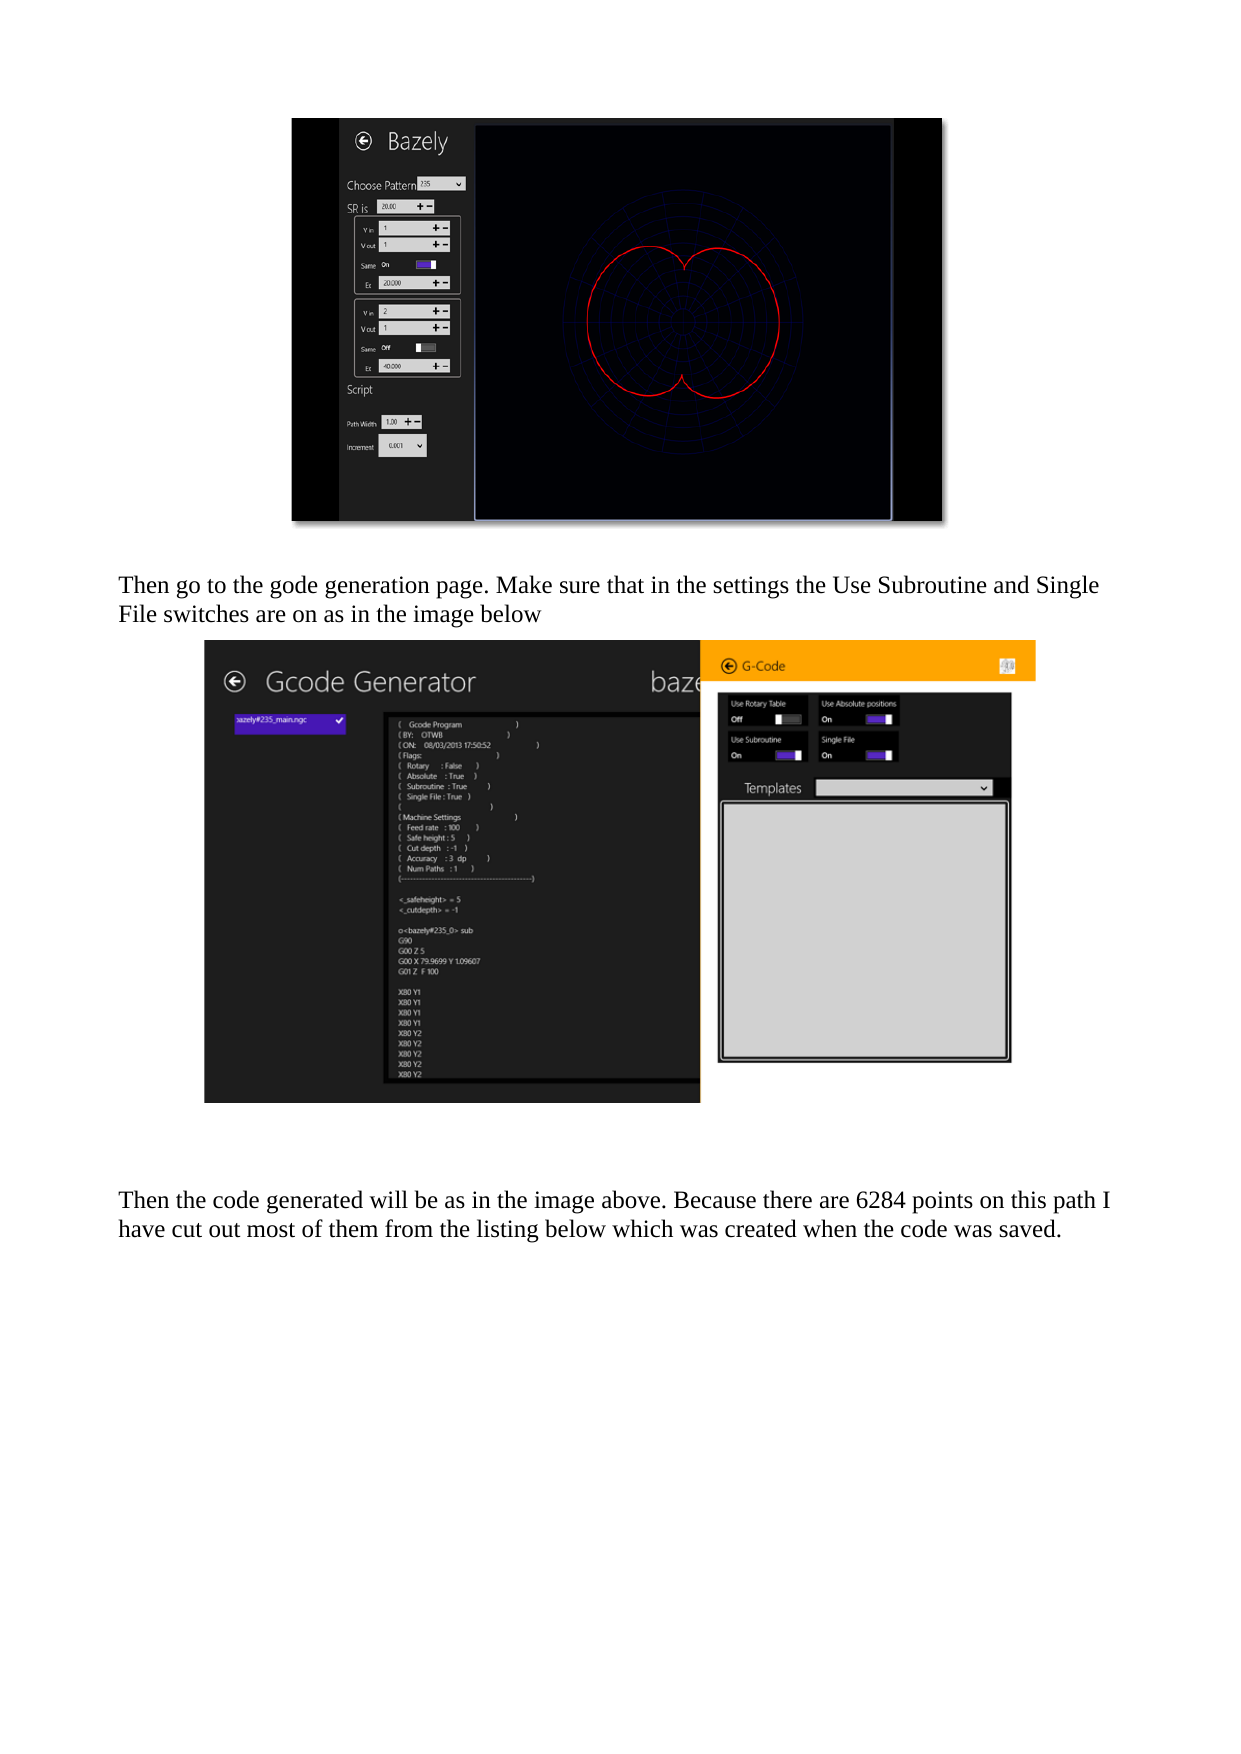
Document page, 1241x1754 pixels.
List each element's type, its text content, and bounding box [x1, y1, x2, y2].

text Then go to the gode generation page. Make sure that in the settings the Use Subroutine and Single File switches are on as in the image below [118, 570, 1122, 628]
picture [291, 118, 949, 529]
picture [204, 640, 1036, 1103]
text Then the code generated will be as in the image above. Because there are 6284 points on this path I have cut out most of them from the listing below which was created when the code was saved. [118, 1185, 1122, 1243]
